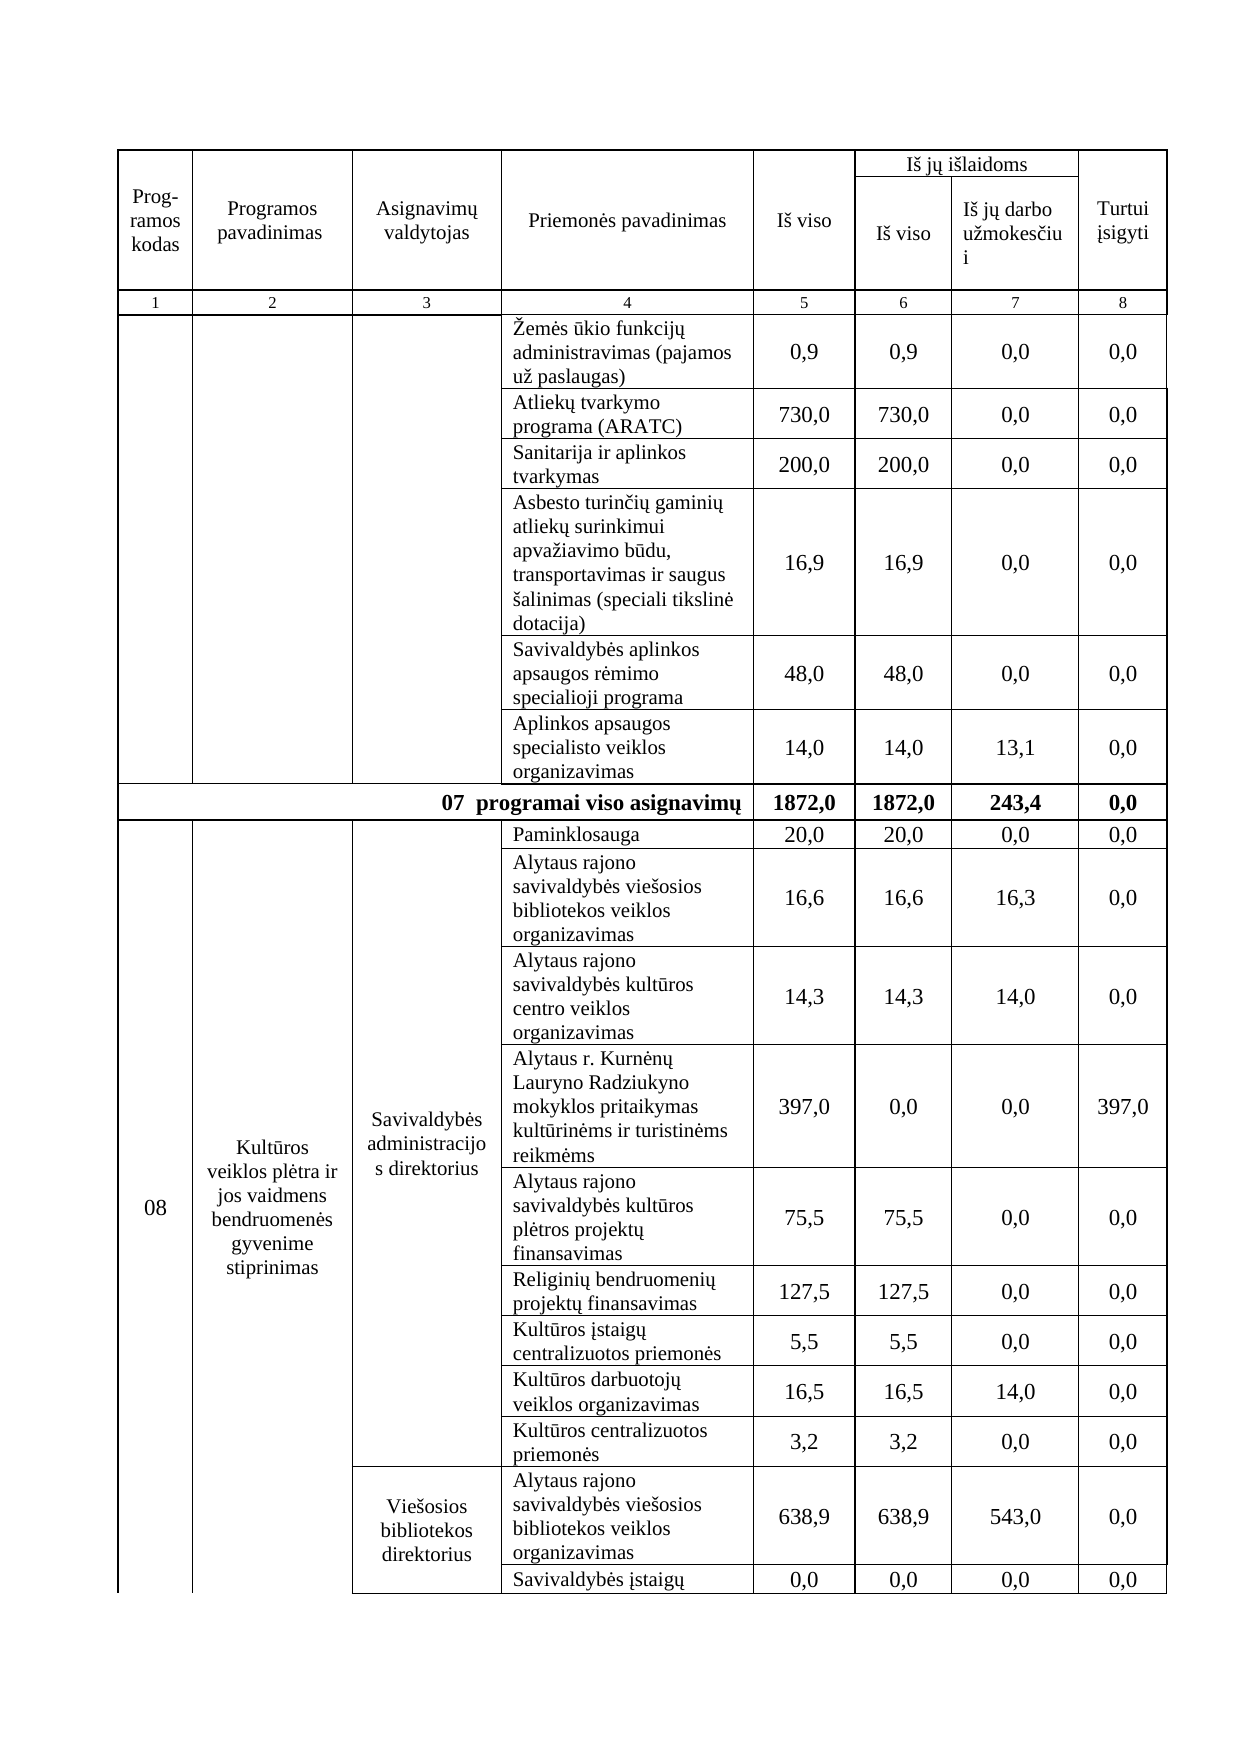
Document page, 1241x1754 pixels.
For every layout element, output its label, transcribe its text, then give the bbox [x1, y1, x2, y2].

table_cell 75,5 [754, 1168, 854, 1265]
table_cell 14,3 [754, 947, 854, 1044]
table_cell 0,0 [952, 389, 1078, 438]
table_cell Alytaus rajono savivaldybės viešosios bibliotekos veiklos organizavimas [502, 849, 753, 946]
table_cell 0,0 [952, 1266, 1078, 1315]
table_cell 730,0 [754, 389, 854, 438]
table_cell Savivaldybės aplinkos apsaugos rėmimo specialioji programa [502, 636, 753, 709]
table_cell 0,9 [754, 315, 854, 388]
table_cell 127,5 [856, 1266, 951, 1315]
table_cell 07 programai viso asignavimų [119, 784, 753, 819]
table_cell 5,5 [856, 1316, 951, 1365]
table_cell 1872,0 [754, 785, 854, 819]
table_cell Asbesto turinčių gaminių atliekų surinkimui apvažiavimo būdu, transportavimas ir saugus šalinimas (speciali tikslinė dotacija) [502, 489, 753, 634]
table_header Priemonės pavadinimas [502, 151, 753, 288]
table_cell 1872,0 [856, 785, 951, 819]
table_cell 200,0 [754, 439, 854, 488]
table_cell 16,9 [754, 489, 854, 634]
table_cell 0,0 [1079, 439, 1166, 488]
table_cell 0,0 [952, 315, 1078, 388]
table_cell Paminklosauga [502, 821, 753, 847]
table_cell 127,5 [754, 1266, 854, 1315]
table_cell 0,9 [856, 315, 951, 388]
table_cell 397,0 [1079, 1045, 1166, 1167]
table_cell 16,6 [856, 849, 951, 946]
table_cell 75,5 [856, 1168, 951, 1265]
table_cell 0,0 [952, 1417, 1078, 1466]
table_cell 243,4 [952, 785, 1078, 819]
table_cell 20,0 [856, 821, 951, 847]
table_cell 0,0 [856, 1045, 951, 1167]
table_cell 0,0 [952, 636, 1078, 709]
table_cell 3 [353, 291, 501, 313]
table_cell 0,0 [952, 439, 1078, 488]
table_cell 730,0 [856, 389, 951, 438]
table_cell 3,2 [856, 1417, 951, 1466]
table_cell 0,0 [1079, 389, 1166, 438]
table_cell 0,0 [1079, 1168, 1166, 1265]
table_cell 1 [119, 291, 192, 313]
table_cell 16,3 [952, 849, 1078, 946]
table_cell 20,0 [754, 821, 854, 847]
table_cell [119, 316, 192, 783]
table_cell 638,9 [856, 1467, 951, 1564]
table_cell 48,0 [754, 636, 854, 709]
table_cell 3,2 [754, 1417, 854, 1466]
table_cell Alytaus r. Kurnėnų Lauryno Radziukyno mokyklos pritaikymas kultūrinėms ir turistinėms reikmėms [502, 1045, 753, 1167]
table_cell Sanitarija ir aplinkos tvarkymas [502, 439, 753, 488]
table_header Asignavimų valdytojas [353, 151, 501, 288]
table_cell Alytaus rajono savivaldybės viešosios bibliotekos veiklos organizavimas [502, 1467, 753, 1564]
table_cell 08 [119, 821, 192, 1592]
table_cell 0,0 [754, 1565, 854, 1592]
table_cell Aplinkos apsaugos specialisto veiklos organizavimas [502, 710, 753, 783]
table_cell 8 [1079, 291, 1166, 313]
table_cell 0,0 [1079, 1467, 1166, 1564]
table_cell Kultūros įstaigų centralizuotos priemonės [502, 1316, 753, 1365]
table_header Prog-ramos kodas [119, 151, 192, 288]
table_cell Alytaus rajono savivaldybės kultūros plėtros projektų finansavimas [502, 1168, 753, 1265]
table_cell 0,0 [1079, 1316, 1166, 1365]
table_cell [353, 316, 501, 783]
table_cell 14,3 [856, 947, 951, 1044]
table_cell 14,0 [856, 710, 951, 783]
table_cell 16,6 [754, 849, 854, 946]
table_cell 0,0 [952, 1316, 1078, 1365]
table_cell 0,0 [1079, 849, 1166, 946]
table_cell Religinių bendruomenių projektų finansavimas [502, 1266, 753, 1315]
table_header Iš viso [754, 151, 854, 288]
table_cell Iš jų darbo užmokesčiui [952, 177, 1078, 288]
table_cell 0,0 [856, 1565, 951, 1592]
table_cell 13,1 [952, 710, 1078, 783]
table_cell 0,0 [952, 1168, 1078, 1265]
table_cell 16,9 [856, 489, 951, 634]
table_cell 0,0 [1079, 710, 1166, 783]
table_cell 638,9 [754, 1467, 854, 1564]
table_cell 5,5 [754, 1316, 854, 1365]
table_cell 397,0 [754, 1045, 854, 1167]
table_cell 48,0 [856, 636, 951, 709]
table_cell 7 [952, 291, 1078, 313]
table_cell Alytaus rajono savivaldybės kultūros centro veiklos organizavimas [502, 947, 753, 1044]
table_cell 200,0 [856, 439, 951, 488]
table_cell 16,5 [754, 1366, 854, 1416]
table_cell 0,0 [952, 1565, 1078, 1592]
table_cell Viešosios bibliotekos direktorius [353, 1467, 501, 1592]
table_cell 0,0 [1079, 785, 1166, 819]
table_cell 0,0 [952, 489, 1078, 634]
table_cell 0,0 [1079, 821, 1166, 847]
table_cell 0,0 [1079, 315, 1166, 388]
table_cell Savivaldybės administracijos direktorius [353, 821, 501, 1466]
table_cell 5 [754, 291, 854, 313]
table_header Programos pavadinimas [193, 151, 352, 288]
table_cell 6 [856, 291, 951, 313]
table_cell Savivaldybės įstaigų [502, 1565, 753, 1592]
table_cell 0,0 [1079, 1417, 1166, 1466]
table_cell 0,0 [952, 1045, 1078, 1167]
table_cell 14,0 [754, 710, 854, 783]
table_cell 16,5 [856, 1366, 951, 1416]
table_cell 14,0 [952, 1366, 1078, 1416]
table_cell 543,0 [952, 1467, 1078, 1564]
table_cell 0,0 [1079, 636, 1166, 709]
table_cell 4 [502, 291, 753, 313]
table_cell Kultūros darbuotojų veiklos organizavimas [502, 1366, 753, 1416]
table_cell 0,0 [1079, 947, 1166, 1044]
table_header Turtui įsigyti [1079, 151, 1166, 288]
table_cell Žemės ūkio funkcijų administravimas (pajamos už paslaugas) [502, 315, 753, 388]
table_cell [193, 316, 352, 783]
table_cell 0,0 [952, 821, 1078, 847]
table_cell 14,0 [952, 947, 1078, 1044]
table_cell 0,0 [1079, 489, 1166, 634]
table_cell 0,0 [1079, 1565, 1166, 1592]
table_header Iš jų išlaidoms [856, 151, 1078, 176]
table_cell Kultūros centralizuotos priemonės [502, 1417, 753, 1466]
table_cell 0,0 [1079, 1266, 1166, 1315]
table_cell 0,0 [1079, 1366, 1166, 1416]
table_cell Iš viso [856, 177, 951, 288]
table_cell Kultūros veiklos plėtra ir jos vaidmens bendruomenės gyvenime stiprinimas [193, 821, 352, 1592]
table_cell Atliekų tvarkymo programa (ARATC) [502, 389, 753, 438]
table_cell 2 [193, 291, 352, 313]
